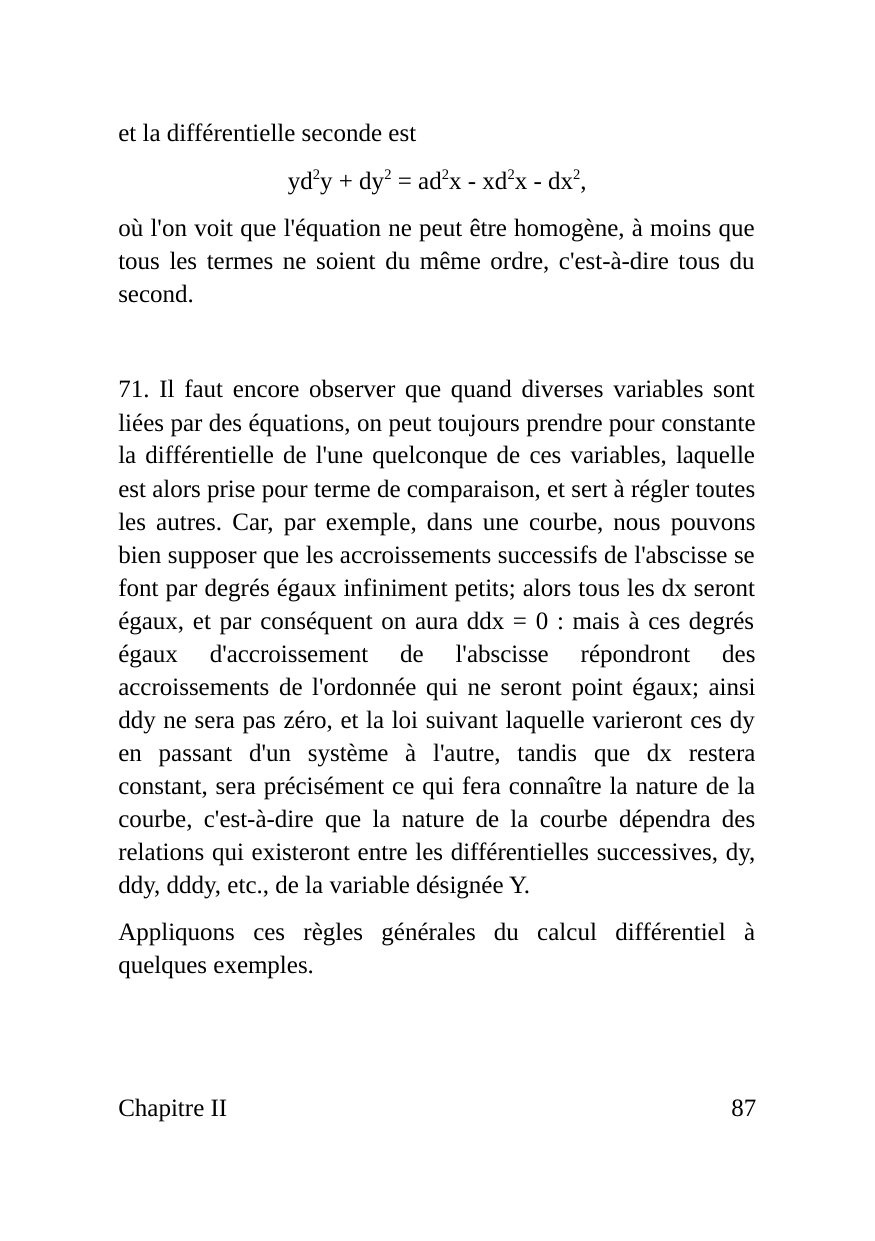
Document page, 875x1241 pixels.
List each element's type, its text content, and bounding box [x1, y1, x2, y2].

text et la différentielle seconde est [118, 118, 756, 147]
text yd2y + dy2 = ad2x - xd2x - dx2, [118, 166, 756, 194]
text 71. Il faut encore observer que quand diverses variables sont liées par des équations, on peut toujours prendre pour constante la différentielle de l'une quelconque de ces variables, laquelle est alors prise pour terme de comparaison, et sert à régler toutes les autres. Car, par exemple, dans une courbe, nous pouvons bien supposer que les accroissements successifs de l'abscisse se font par degrés égaux infiniment petits; alors tous les dx seront égaux, et par conséquent on aura ddx = 0 : mais à ces degrés égaux d'accroissement de l'abscisse répondront des accroissements de l'ordonnée qui ne seront point égaux; ainsi ddy ne sera pas zéro, et la loi suivant laquelle varieront ces dy en passant d'un système à l'autre, tandis que dx restera constant, sera précisément ce qui fera connaître la nature de la courbe, c'est-à-dire que la nature de la courbe dépendra des relations qui existeront entre les différentielles successives, dy, ddy, dddy, etc., de la variable désignée Y. [118, 374, 756, 899]
text Appliquons ces règles générales du calcul différentiel à quelques exemples. [118, 917, 756, 979]
text où l'on voit que l'équation ne peut être homogène, à moins que tous les termes ne soient du même ordre, c'est-à-dire tous du second. [118, 213, 756, 308]
